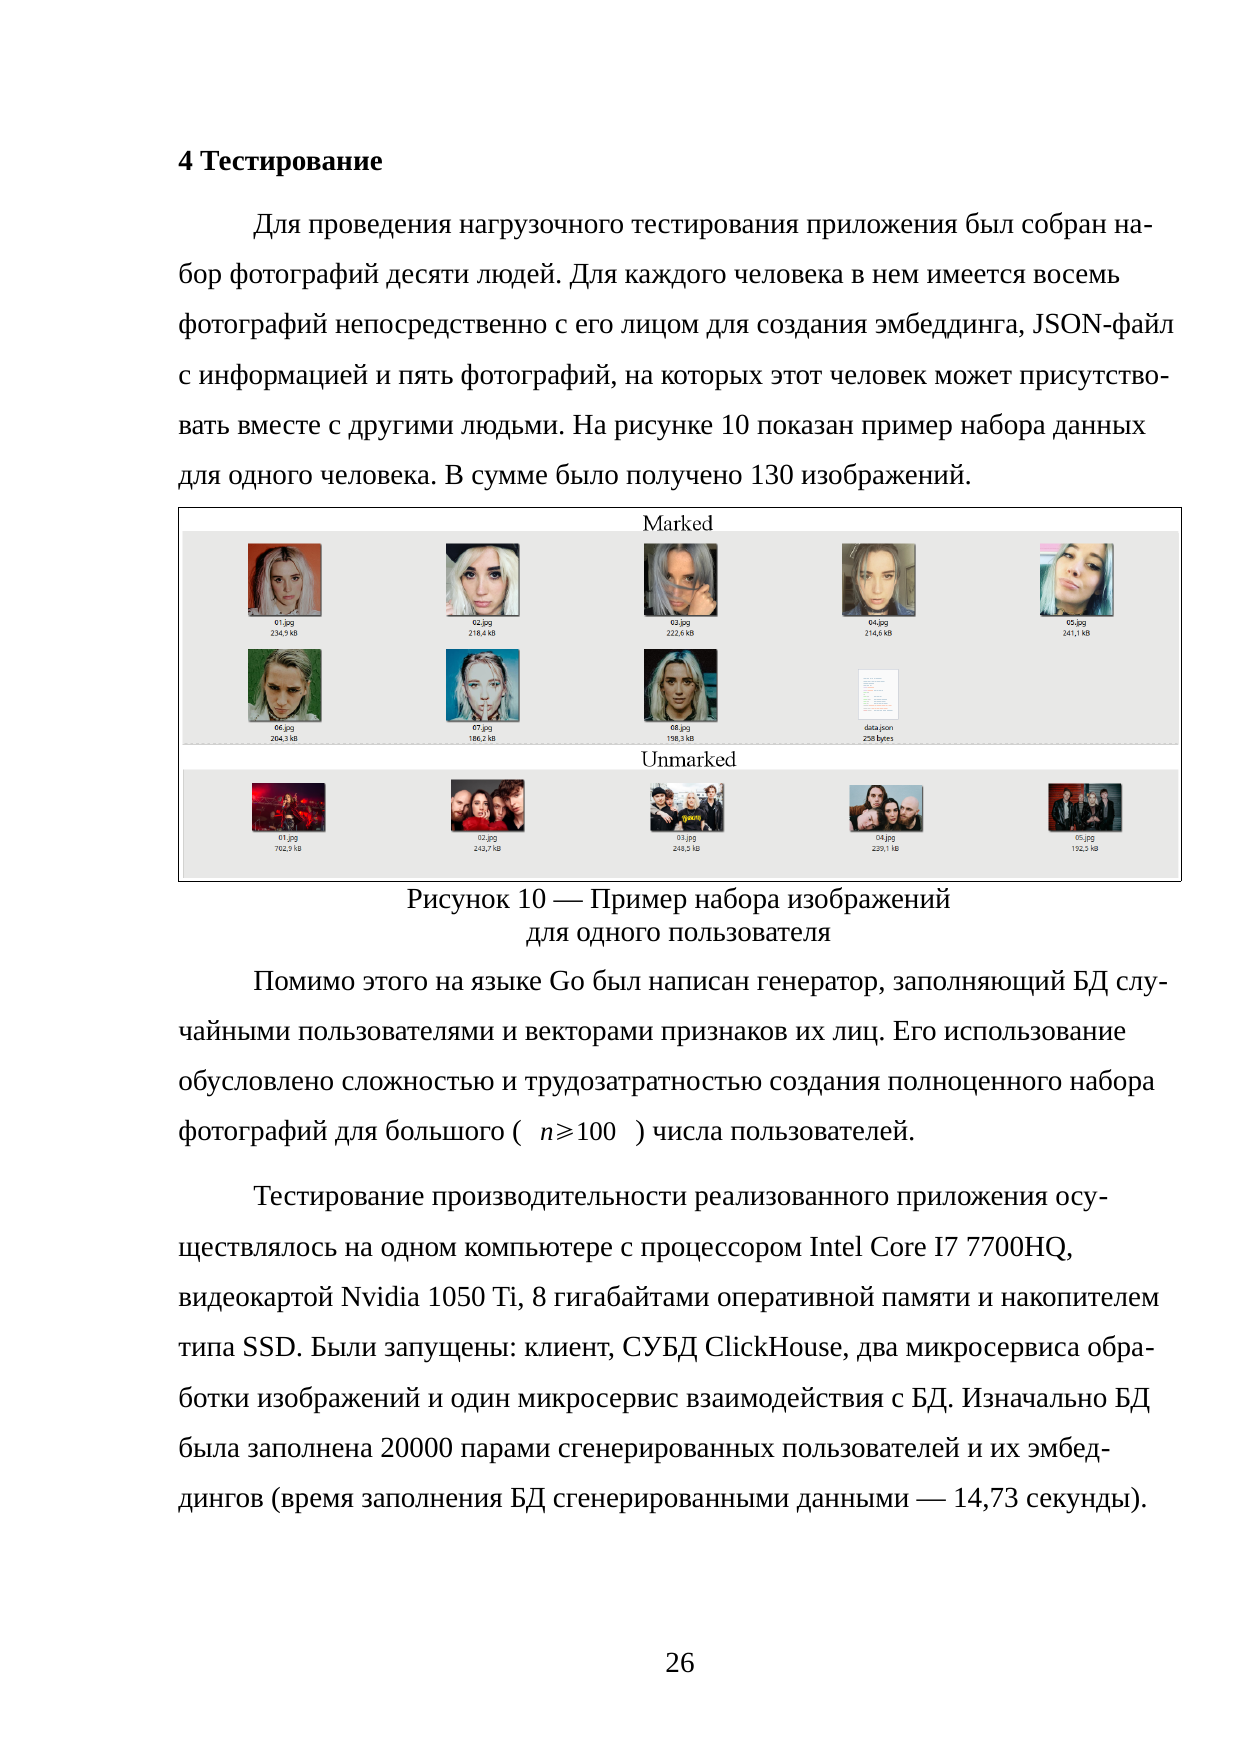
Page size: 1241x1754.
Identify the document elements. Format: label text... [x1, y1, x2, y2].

picture [181, 510, 1179, 878]
text Помимо этого на языке Go был написан генератор, заполняющий БД слу­чайными пользователями и векторами признаков их лиц. Его использование обу­словлено сложностью и трудозатратностью создания полноценного набора фотографий для большого () числа пользователей. [178, 963, 1181, 1147]
text Для проведения нагрузочного тестирования приложения был собран на­бор фотографий десяти людей. Для каждого человека в нем имеется восемь фотографий непосредственно с его лицом для создания эмбеддинга, JSON-файл с информацией и пять фотографий, на которых этот человек может присутство­вать вместе с другими людьми. На рисунке 10 показан пример набора данных для одного человека. В сумме было получено 130 изображений. [178, 206, 1181, 491]
text Тестирование производительности реализованного приложения осу­ществлялось на одном компьютере с процессором Intel Core I7 7700HQ, видеокартой Nvidia 1050 Ti, 8 гигабайтами оперативной памяти и накопителем типа SSD. Были запущены: клиент, СУБД ClickHouse, два микросервиса обра­ботки изображений и один микросервис взаимодействия с БД. Изначально БД была заполнена 20000 парами сгенерированных пользователей и их эмбед­дингов (время заполнения БД сгенерированными данными — 14,73 секунды). [178, 1178, 1181, 1514]
subtitle 4 Тестирование [178, 143, 1181, 177]
